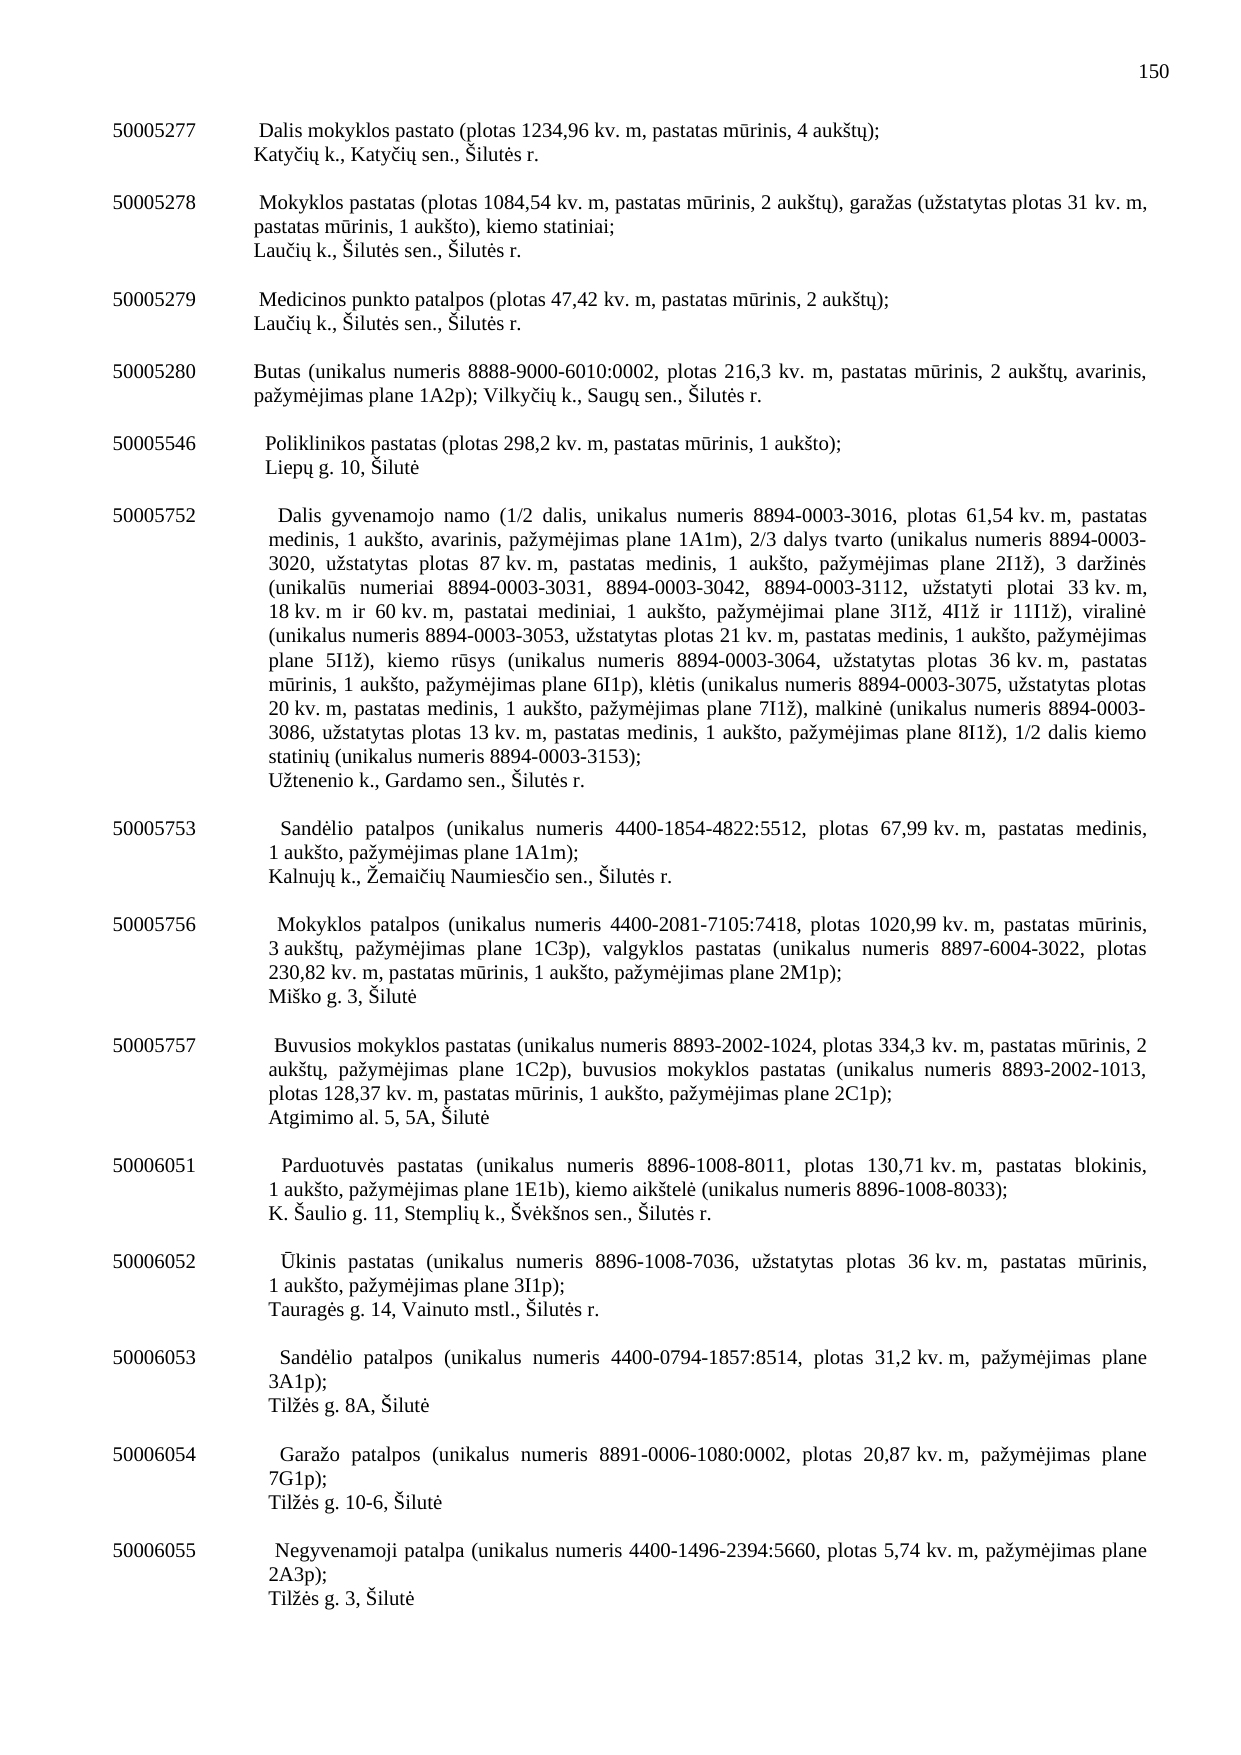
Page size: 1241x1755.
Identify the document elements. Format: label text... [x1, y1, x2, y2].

table_cell Negyvenamoji patalpa (unikalus numeris 4400-1496-2394:5660, plotas 5,74 kv. m, pažymėjimas plane 2A3p); Tilžės g. 3, Šilutė [239, 1538, 1158, 1634]
table_cell 50005756 [101, 912, 239, 1032]
table_cell Mokyklos pastatas (plotas 1084,54 kv. m, pastatas mūrinis, 2 aukštų), garažas (užstatytas plotas 31 kv. m, pastatas mūrinis, 1 aukšto), kiemo statiniai; Laučių k., Šilutės sen., Šilutės r. [239, 190, 1158, 287]
table_cell Buvusios mokyklos pastatas (unikalus numeris 8893-2002-1024, plotas 334,3 kv. m, pastatas mūrinis, 2 aukštų, pažymėjimas plane 1C2p), buvusios mokyklos pastatas (unikalus numeris 8893-2002-1013, plotas 128,37 kv. m, pastatas mūrinis, 1 aukšto, pažymėjimas plane 2C1p); Atgimimo al. 5, 5A, Šilutė [239, 1033, 1158, 1153]
table_cell Dalis gyvenamojo namo (1/2 dalis, unikalus numeris 8894-0003-3016, plotas 61,54 kv. m, pastatas medinis, 1 aukšto, avarinis, pažymėjimas plane 1A1m), 2/3 dalys tvarto (unikalus numeris 8894-0003-3020, užstatytas plotas 87 kv. m, pastatas medinis, 1 aukšto, pažymėjimas plane 2I1ž), 3 daržinės (unikalūs numeriai 8894-0003-3031, 8894-0003-3042, 8894-0003-3112, užstatyti plotai 33 kv. m, 18 kv. m ir 60 kv. m, pastatai mediniai, 1 aukšto, pažymėjimai plane 3I1ž, 4I1ž ir 11I1ž), viralinė (unikalus numeris 8894-0003-3053, užstatytas plotas 21 kv. m, pastatas medinis, 1 aukšto, pažymėjimas plane 5I1ž), kiemo rūsys (unikalus numeris 8894-0003-3064, užstatytas plotas 36 kv. m, pastatas mūrinis, 1 aukšto, pažymėjimas plane 6I1p), klėtis (unikalus numeris 8894-0003-3075, užstatytas plotas 20 kv. m, pastatas medinis, 1 aukšto, pažymėjimas plane 7I1ž), malkinė (unikalus numeris 8894-0003-3086, užstatytas plotas 13 kv. m, pastatas medinis, 1 aukšto, pažymėjimas plane 8I1ž), 1/2 dalis kiemo statinių (unikalus numeris 8894-0003-3153); Užtenenio k., Gardamo sen., Šilutės r. [239, 503, 1158, 816]
table_cell 50005752 [101, 503, 239, 816]
table_cell [1175, 912, 1192, 1032]
table_cell [1159, 1033, 1175, 1153]
table_cell [1175, 431, 1192, 503]
table_cell [1175, 190, 1192, 287]
table_cell [1159, 1345, 1175, 1442]
table_cell [1159, 1249, 1175, 1345]
table_cell [1159, 816, 1175, 912]
table_cell [1175, 1249, 1192, 1345]
table_cell Butas (unikalus numeris 8888-9000-6010:0002, plotas 216,3 kv. m, pastatas mūrinis, 2 aukštų, avarinis, pažymėjimas plane 1A2p); Vilkyčių k., Saugų sen., Šilutės r. [239, 359, 1158, 431]
table_cell 50006054 [101, 1442, 239, 1538]
table_cell [1159, 503, 1175, 816]
table_cell Sandėlio patalpos (unikalus numeris 4400-0794-1857:8514, plotas 31,2 kv. m, pažymėjimas plane 3A1p); Tilžės g. 8A, Šilutė [239, 1345, 1158, 1442]
table_cell [1175, 287, 1192, 359]
table_cell [1175, 1153, 1192, 1249]
table_cell [1159, 118, 1175, 190]
table_cell [1159, 359, 1175, 431]
table_cell 50005277 [101, 118, 239, 190]
table_cell Medicinos punkto patalpos (plotas 47,42 kv. m, pastatas mūrinis, 2 aukštų); Laučių k., Šilutės sen., Šilutės r. [239, 287, 1158, 359]
table_cell 50005278 [101, 190, 239, 287]
table_cell 50005280 [101, 359, 239, 431]
table_cell Ūkinis pastatas (unikalus numeris 8896-1008-7036, užstatytas plotas 36 kv. m, pastatas mūrinis, 1 aukšto, pažymėjimas plane 3I1p); Tauragės g. 14, Vainuto mstl., Šilutės r. [239, 1249, 1158, 1345]
table_cell [1175, 1345, 1192, 1442]
table_cell [1159, 1538, 1175, 1634]
table_cell [1175, 1442, 1192, 1538]
table_cell 50006053 [101, 1345, 239, 1442]
table_cell Sandėlio patalpos (unikalus numeris 4400-1854-4822:5512, plotas 67,99 kv. m, pastatas medinis, 1 aukšto, pažymėjimas plane 1A1m); Kalnujų k., Žemaičių Naumiesčio sen., Šilutės r. [239, 816, 1158, 912]
table_cell [1159, 912, 1175, 1032]
table_cell Poliklinikos pastatas (plotas 298,2 kv. m, pastatas mūrinis, 1 aukšto); Liepų g. 10, Šilutė [239, 431, 1158, 503]
table_cell Garažo patalpos (unikalus numeris 8891-0006-1080:0002, plotas 20,87 kv. m, pažymėjimas plane 7G1p); Tilžės g. 10-6, Šilutė [239, 1442, 1158, 1538]
table_cell Dalis mokyklos pastato (plotas 1234,96 kv. m, pastatas mūrinis, 4 aukštų); Katyčių k., Katyčių sen., Šilutės r. [239, 118, 1158, 190]
table_cell 50006055 [101, 1538, 239, 1634]
table_cell [1159, 431, 1175, 503]
table_cell [1175, 1033, 1192, 1153]
table_cell 50005753 [101, 816, 239, 912]
table_cell [1159, 1153, 1175, 1249]
table_cell [1175, 118, 1192, 190]
table_cell [1159, 1442, 1175, 1538]
table_cell [1175, 359, 1192, 431]
table_cell 50005279 [101, 287, 239, 359]
table_cell [1159, 190, 1175, 287]
table_cell Parduotuvės pastatas (unikalus numeris 8896-1008-8011, plotas 130,71 kv. m, pastatas blokinis, 1 aukšto, pažymėjimas plane 1E1b), kiemo aikštelė (unikalus numeris 8896-1008-8033); K. Šaulio g. 11, Stemplių k., Švėkšnos sen., Šilutės r. [239, 1153, 1158, 1249]
table_cell 50005546 [101, 431, 239, 503]
table_cell [1175, 1538, 1192, 1634]
table_cell 50006052 [101, 1249, 239, 1345]
table_cell [1175, 816, 1192, 912]
table_cell 50005757 [101, 1033, 239, 1153]
table_cell 50006051 [101, 1153, 239, 1249]
table_cell Mokyklos patalpos (unikalus numeris 4400-2081-7105:7418, plotas 1020,99 kv. m, pastatas mūrinis, 3 aukštų, pažymėjimas plane 1C3p), valgyklos pastatas (unikalus numeris 8897-6004-3022, plotas 230,82 kv. m, pastatas mūrinis, 1 aukšto, pažymėjimas plane 2M1p); Miško g. 3, Šilutė [239, 912, 1158, 1032]
table_cell [1175, 503, 1192, 816]
table_cell [1159, 287, 1175, 359]
